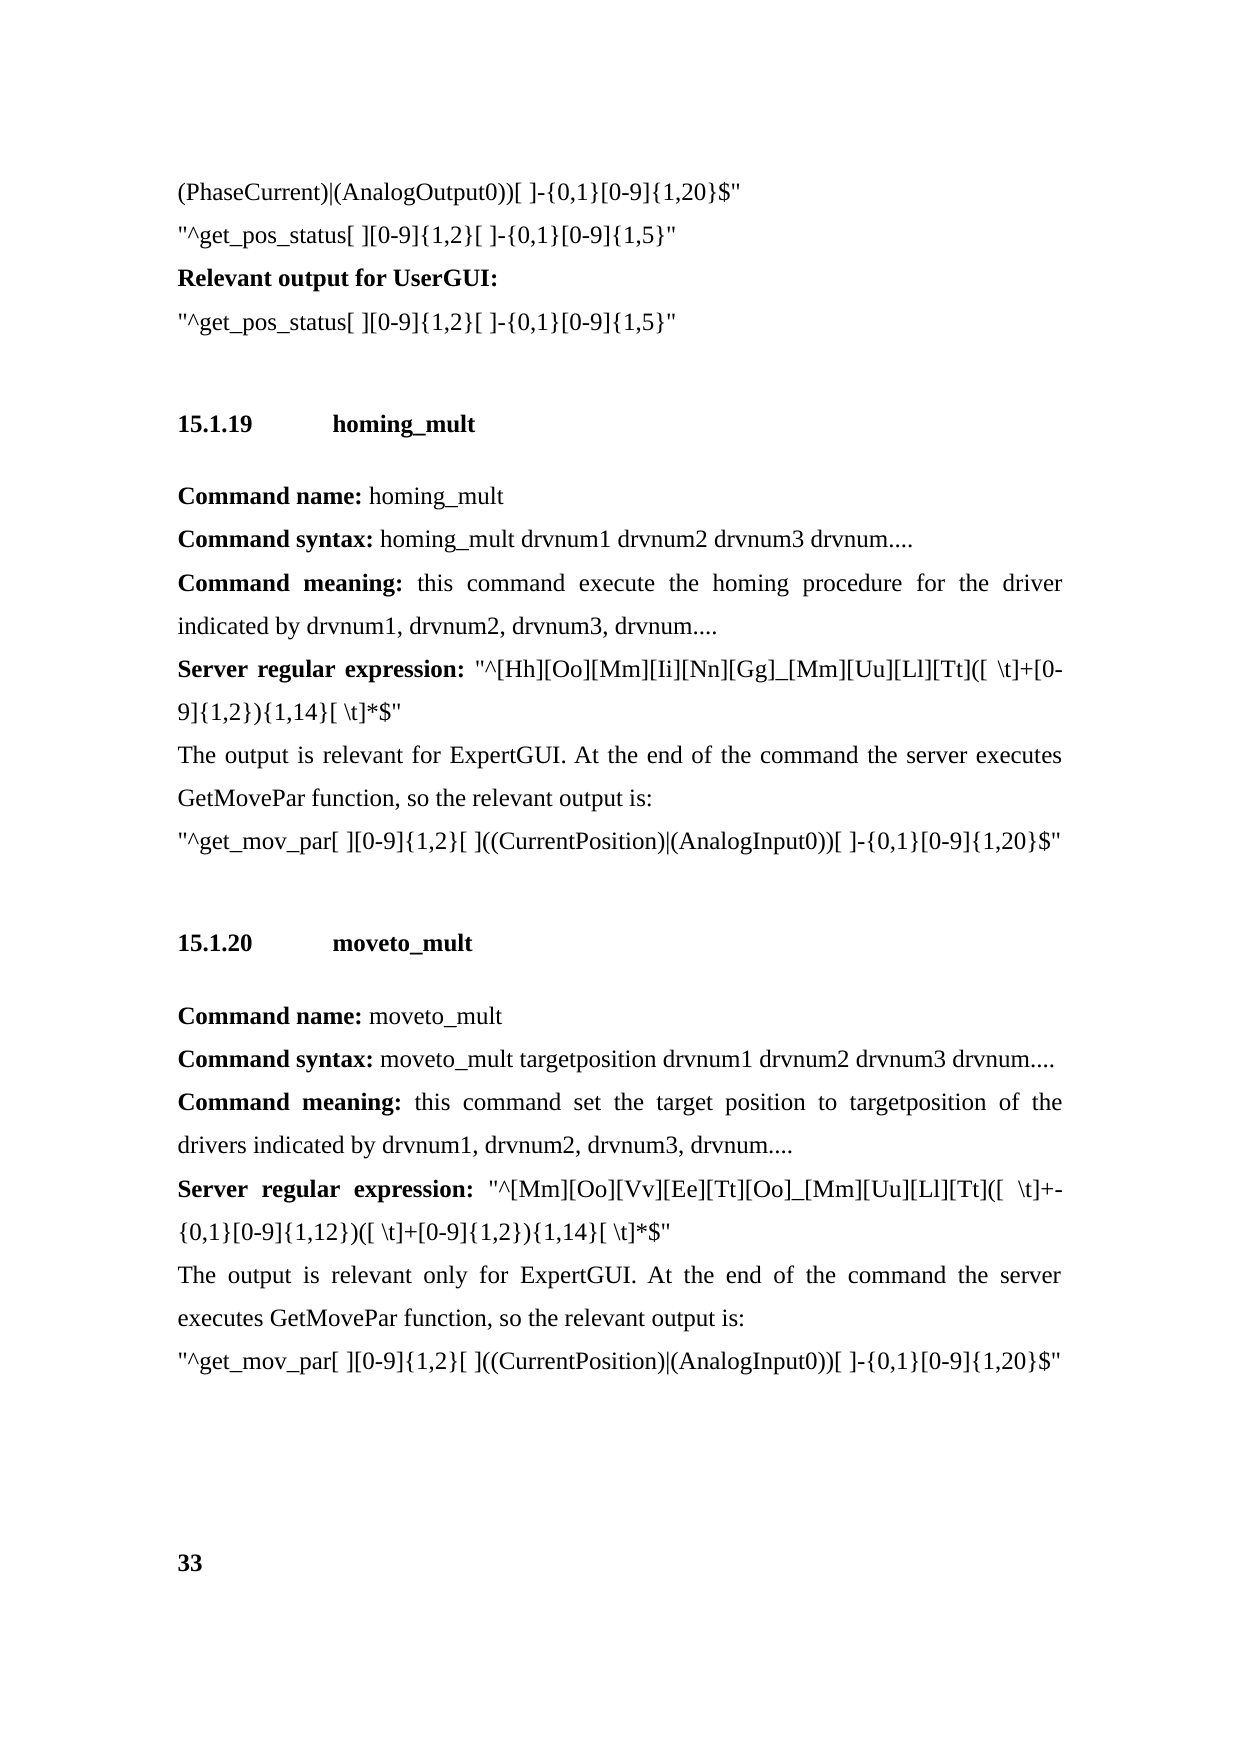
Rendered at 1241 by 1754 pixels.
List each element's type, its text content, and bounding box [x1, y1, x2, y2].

text Command meaning: this command set the target position to targetposition of the drivers indicated by drvnum1, drvnum2, drvnum3, drvnum.... [177, 1087, 1063, 1159]
text "^get_pos_status[ ][0-9]{1,2}[ ]-{0,1}[0-9]{1,5}" [177, 220, 1063, 249]
text Command name: homing_mult [177, 481, 1063, 510]
text (PhaseCurrent)|(AnalogOutput0))[ ]-{0,1}[0-9]{1,20}$" [177, 177, 1063, 206]
text Server regular expression: "^[Mm][Oo][Vv][Ee][Tt][Oo]_[Mm][Uu][Ll][Tt]([ \t]+-{0,1}[0-9]{1,12})([ \t]+[0-9]{1,2}){1,14}[ \t]*$" [177, 1174, 1063, 1246]
text Command meaning: this command execute the homing procedure for the driver indicated by drvnum1, drvnum2, drvnum3, drvnum.... [177, 568, 1063, 639]
subtitle homing_mult [177, 409, 1063, 437]
text Command syntax: homing_mult drvnum1 drvnum2 drvnum3 drvnum.... [177, 524, 1063, 553]
text "^get_mov_par[ ][0-9]{1,2}[ ]((CurrentPosition)|(AnalogInput0))[ ]-{0,1}[0-9]{1,20}$" [177, 1346, 1063, 1375]
text Relevant output for UserGUI: [177, 263, 1063, 292]
subtitle moveto_mult [177, 928, 1063, 957]
text Command name: moveto_mult [177, 1001, 1063, 1030]
text The output is relevant for ExpertGUI. At the end of the command the server executes GetMovePar function, so the relevant output is: [177, 740, 1063, 812]
text The output is relevant only for ExpertGUI. At the end of the command the server executes GetMovePar function, so the relevant output is: [177, 1260, 1063, 1332]
text Server regular expression: "^[Hh][Oo][Mm][Ii][Nn][Gg]_[Mm][Uu][Ll][Tt]([ \t]+[0-9]{1,2}){1,14}[ \t]*$" [177, 654, 1063, 726]
text Command syntax: moveto_mult targetposition drvnum1 drvnum2 drvnum3 drvnum.... [177, 1044, 1063, 1073]
text "^get_pos_status[ ][0-9]{1,2}[ ]-{0,1}[0-9]{1,5}" [177, 307, 1063, 335]
text "^get_mov_par[ ][0-9]{1,2}[ ]((CurrentPosition)|(AnalogInput0))[ ]-{0,1}[0-9]{1,20}$" [177, 826, 1063, 855]
